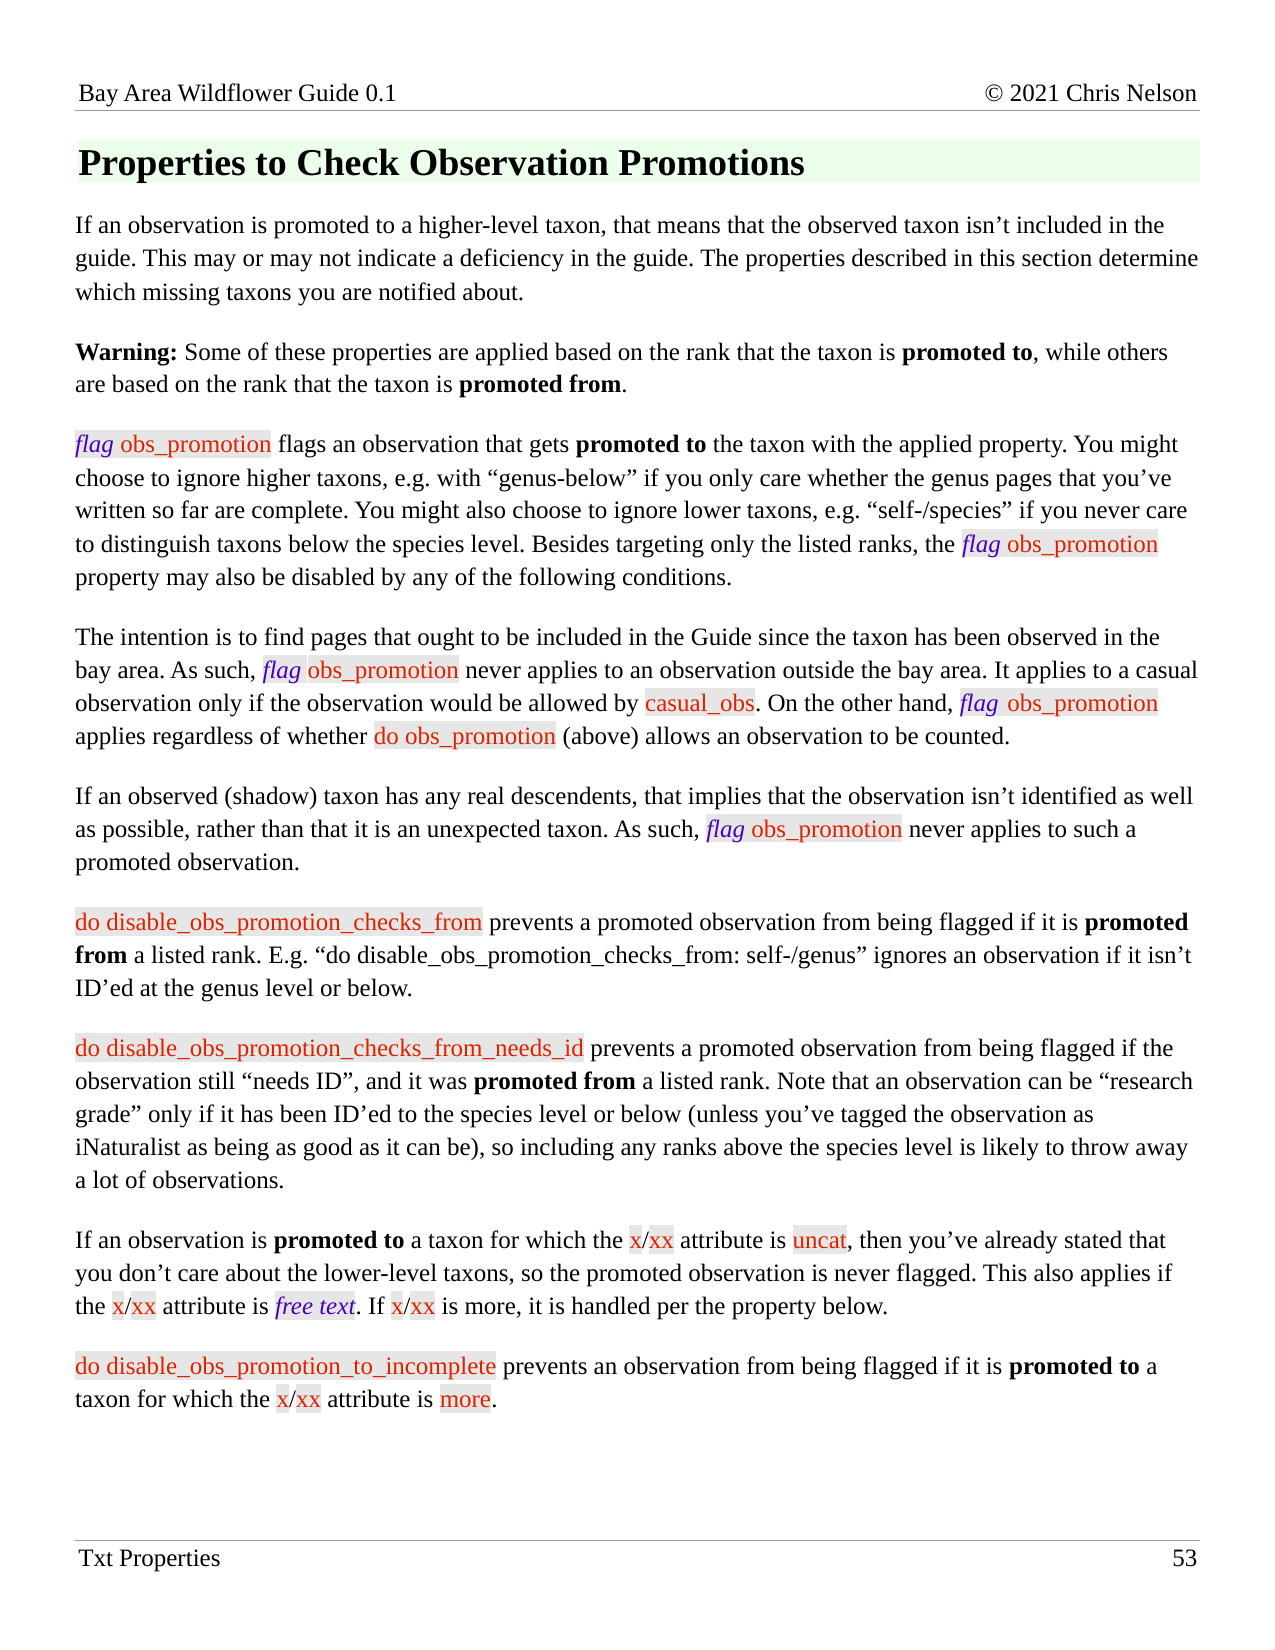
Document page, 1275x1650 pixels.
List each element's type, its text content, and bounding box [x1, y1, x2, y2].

text Warning: Some of these properties are applied based on the rank that the taxon is promoted to, while others are based on the rank that the taxon is promoted from. [75, 337, 1200, 398]
text do disable_obs_promotion_checks_from_needs_id prevents a promoted observation from being flagged if the observation still “needs ID”, and it was promoted from a listed rank. Note that an observation can be “research grade” only if it has been ID’ed to the species level or below (unless you’ve tagged the observation as iNaturalist as being as good as it can be), so including any ranks above the species level is likely to throw away a lot of observations. [75, 1033, 1200, 1194]
text If an observation is promoted to a taxon for which the x/xx attribute is uncat, then you’ve already stated that you don’t care about the lower-level taxons, so the promoted observation is never flagged. This also applies if the x/xx attribute is free text. If x/xx is more, it is handled per the property below. [75, 1225, 1200, 1320]
text If an observation is promoted to a higher-level taxon, that means that the observed taxon isn’t included in the guide. This may or may not indicate a deficiency in the guide. The properties described in this section determine which missing taxons you are notified about. [75, 211, 1200, 305]
text do disable_obs_promotion_to_incomplete prevents an observation from being flagged if it is promoted to a taxon for which the x/xx attribute is more. [75, 1351, 1200, 1413]
text flag obs_promotion flags an observation that gets promoted to the taxon with the applied property. You might choose to ignore higher taxons, e.g. with “genus-below” if you only care whether the genus pages that you’ve written so far are complete. You might also choose to ignore lower taxons, e.g. “self-/species” if you never care to distinguish taxons below the species level. Besides targeting only the listed ranks, the flag obs_promotion property may also be disabled by any of the following conditions. [75, 429, 1200, 590]
subtitle Properties to Check Observation Promotions [78, 140, 1200, 183]
text The intention is to find pages that ought to be included in the Guide since the taxon has been observed in the bay area. As such, flag obs_promotion never applies to an observation outside the bay area. It applies to a casual observation only if the observation would be allowed by casual_obs. On the other hand, flag obs_promotion applies regardless of whether do obs_promotion (above) allows an observation to be counted. [75, 622, 1200, 749]
text do disable_obs_promotion_checks_from prevents a promoted observation from being flagged if it is promoted from a listed rank. E.g. “do disable_obs_promotion_checks_from: self-/genus” ignores an observation if it isn’t ID’ed at the genus level or below. [75, 907, 1200, 1002]
text If an observed (shadow) taxon has any real descendents, that implies that the observation isn’t identified as well as possible, rather than that it is an unexpected taxon. As such, flag obs_promotion never applies to such a promoted observation. [75, 781, 1200, 876]
